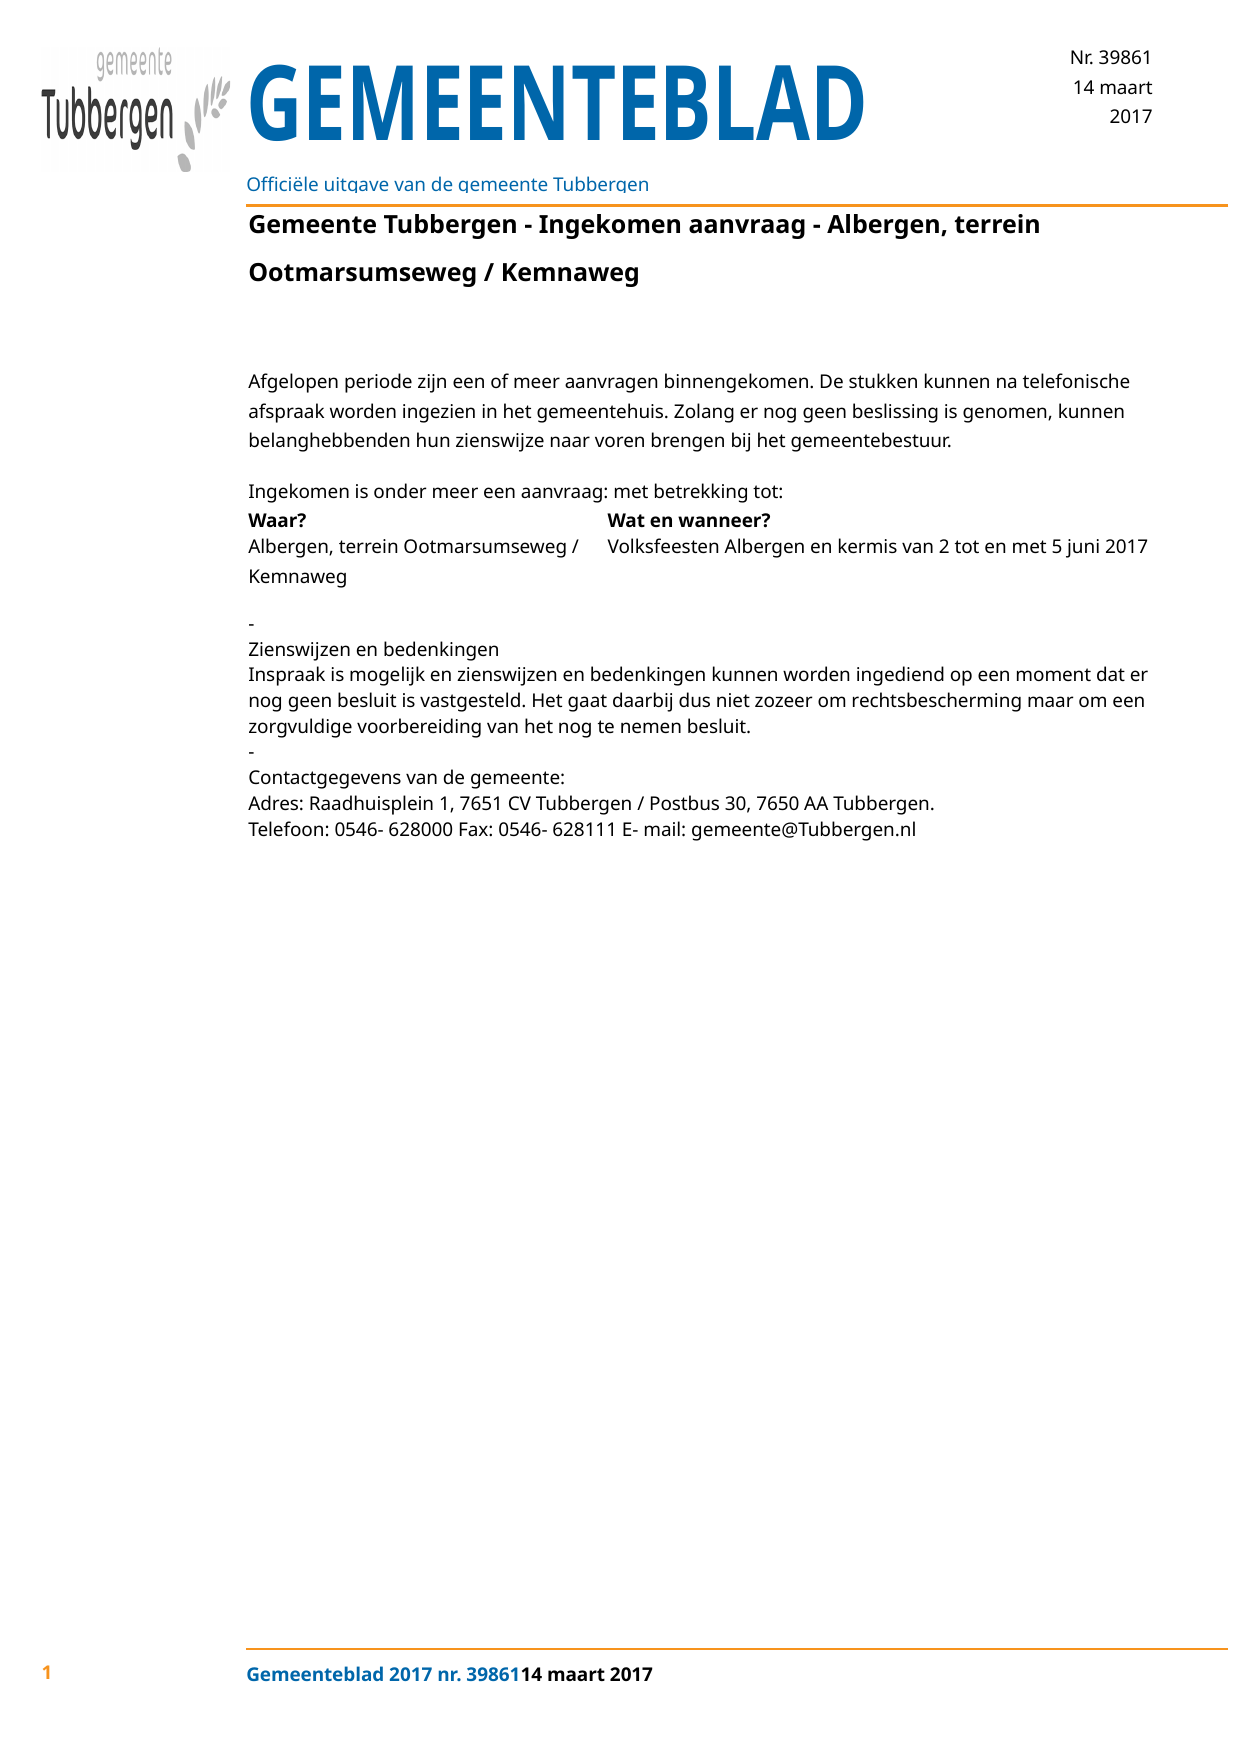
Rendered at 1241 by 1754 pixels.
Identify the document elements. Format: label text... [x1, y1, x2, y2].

text Zienswijzen en bedenkingen [248, 636, 1152, 662]
text Inspraak is mogelijk en zienswijzen en bedenkingen kunnen worden ingediend op een moment dat er nog geen besluit is vastgesteld. Het gaat daarbij dus niet zozeer om rechtsbescherming maar om een zorgvuldige voorbereiding van het nog te nemen besluit. [248, 662, 1152, 739]
text Adres: Raadhuisplein 1, 7651 CV Tubbergen / Postbus 30, 7650 AA Tubbergen. [248, 790, 1152, 816]
table_header Wat en wanneer? [608, 508, 1152, 533]
table_cell Volksfeesten Albergen en kermis van 2 tot en met 5 juni 2017 [608, 533, 1152, 589]
text - [248, 610, 1152, 636]
picture [41, 47, 231, 172]
table_cell Albergen, terrein Ootmarsumseweg / Kemnaweg [248, 533, 607, 589]
text Contactgegevens van de gemeente: [248, 764, 1152, 790]
text - [248, 739, 1152, 764]
table_header Waar? [248, 508, 607, 533]
text Ingekomen is onder meer een aanvraag: met betrekking tot: [248, 478, 1152, 504]
text Telefoon: 0546- 628000 Fax: 0546- 628111 E- mail: gemeente@Tubbergen.nl [248, 816, 1152, 842]
text Afgelopen periode zijn een of meer aanvragen binnengekomen. De stukken kunnen na telefonische afspraak worden ingezien in het gemeentehuis. Zolang er nog geen beslissing is genomen, kunnen belanghebbenden hun zienswijze naar voren brengen bij het gemeentebestuur. [248, 368, 1152, 453]
text Gemeente Tubbergen - Ingekomen aanvraag - Albergen, terrein Ootmarsumseweg / Kemnaweg [248, 207, 1152, 288]
